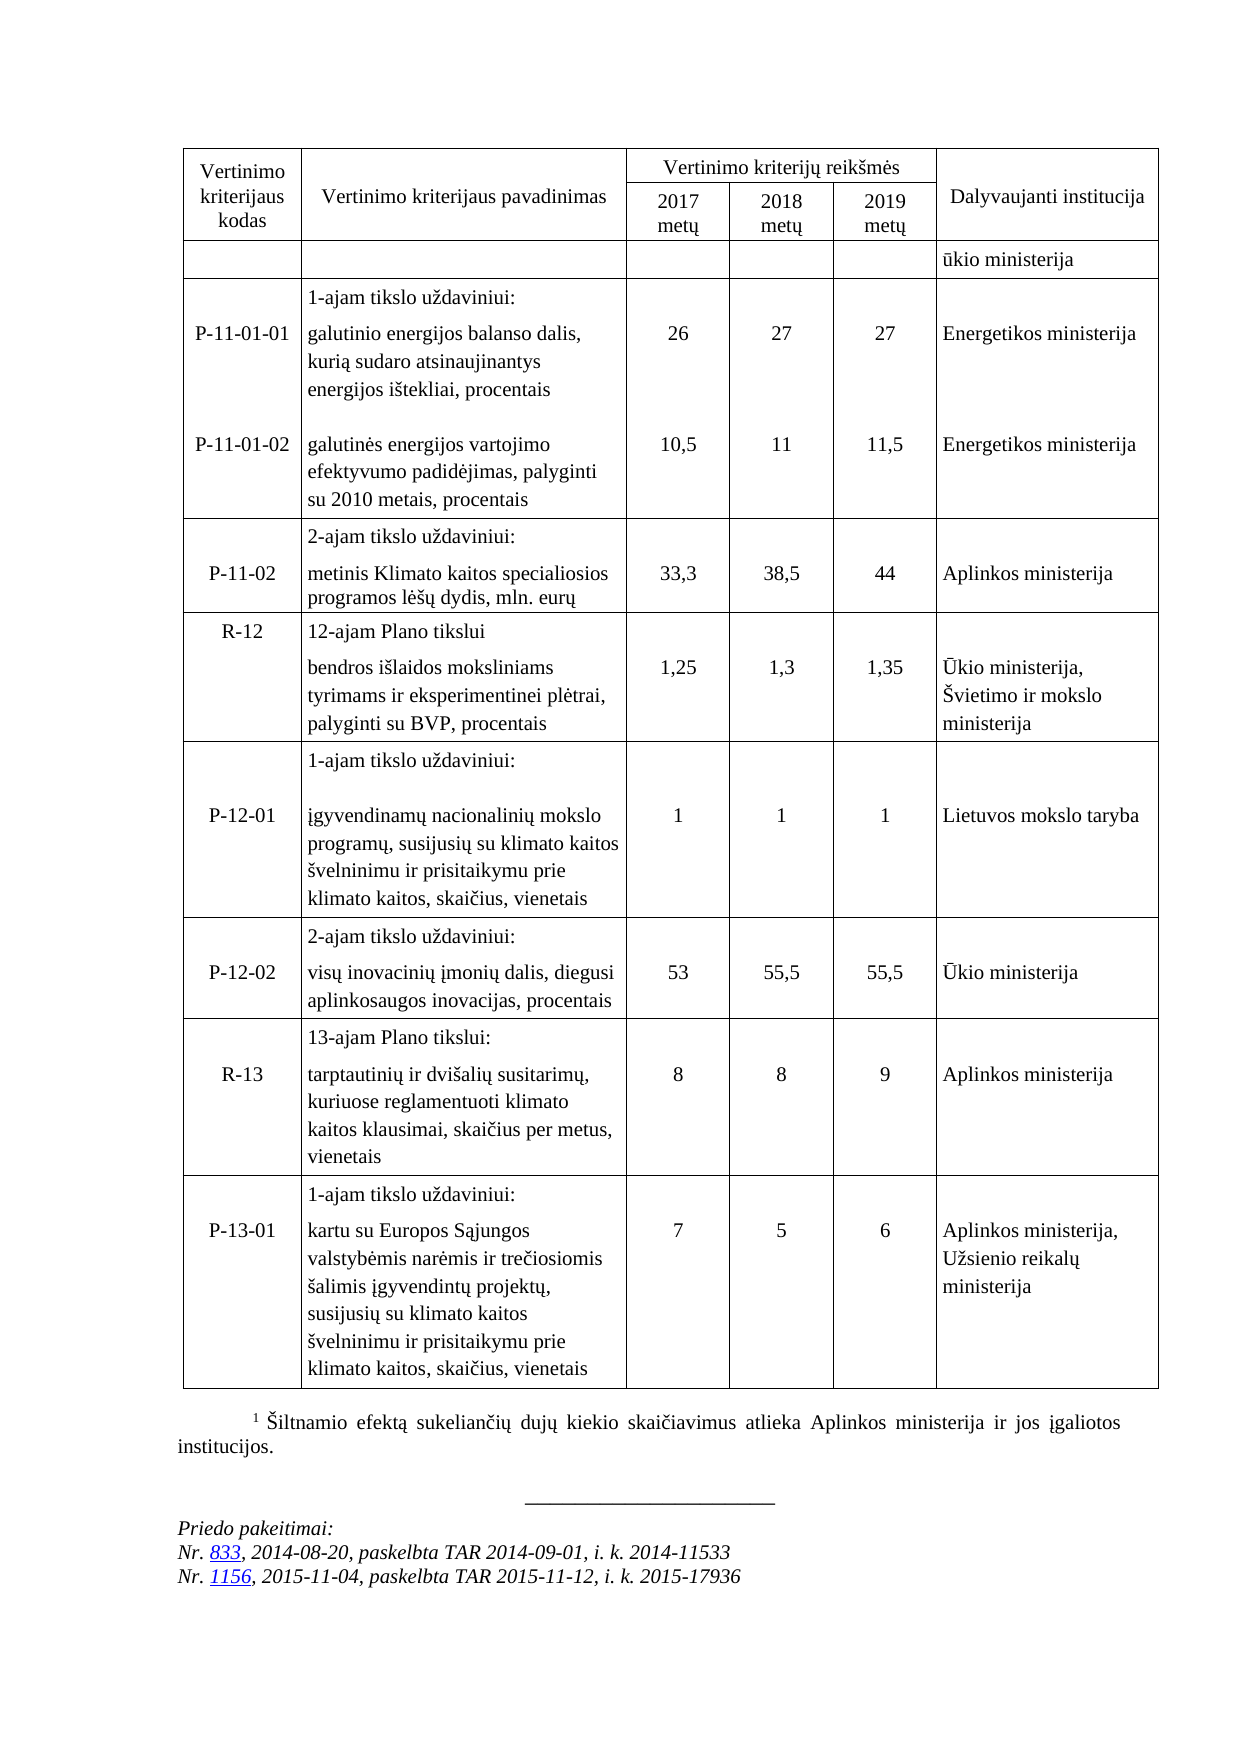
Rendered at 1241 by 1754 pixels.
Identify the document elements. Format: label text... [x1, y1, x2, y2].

table_cell [627, 613, 729, 649]
table_cell [184, 1176, 301, 1212]
table_cell [184, 649, 301, 741]
table_cell 12-ajam Plano tikslui [302, 613, 626, 649]
table_cell Aplinkos ministerija [937, 1056, 1158, 1175]
table_cell Aplinkos ministerija [937, 555, 1158, 612]
table_header Dalyvaujanti institucija [937, 149, 1158, 239]
table_cell [834, 613, 936, 649]
text Nr. 833, 2014-08-20, paskelbta TAR 2014-09-01, i. k. 2014-11533 [177, 1540, 1122, 1564]
table_cell [937, 279, 1158, 315]
table_cell [302, 241, 626, 278]
table_cell [834, 1019, 936, 1056]
table_cell [937, 1019, 1158, 1056]
table_cell [834, 918, 936, 954]
table_cell R-13 [184, 1056, 301, 1175]
table_cell 1-ajam tikslo uždaviniui: [302, 1176, 626, 1212]
table_cell [627, 241, 729, 278]
table_cell [937, 613, 1158, 649]
table_cell 6 [834, 1213, 936, 1388]
table_cell [937, 918, 1158, 954]
table_cell [627, 519, 729, 555]
table_cell 8 [730, 1056, 833, 1175]
table_cell [730, 1176, 833, 1212]
table_cell 2-ajam tikslo uždaviniui: [302, 519, 626, 555]
table_header Vertinimo kriterijų reikšmės [627, 149, 936, 182]
table_cell Ūkio ministerija, Švietimo ir mokslo ministerija [937, 649, 1158, 741]
table_cell P-12-02 [184, 954, 301, 1018]
table_cell Lietuvos mokslo taryba [937, 742, 1158, 917]
table_cell Ūkio ministerija [937, 954, 1158, 1018]
table_cell P-12-01 [184, 742, 301, 917]
table_cell 5 [730, 1213, 833, 1388]
text Priedo pakeitimai: [177, 1516, 1122, 1540]
text 1 Šiltnamio efektą sukeliančių dujų kiekio skaičiavimus atlieka Aplinkos ministerija ir jos įgaliotos institucijos. [177, 1410, 1122, 1458]
text –––––––––––––––––––– [177, 1487, 1122, 1516]
table_cell 55,5 [730, 954, 833, 1018]
table_cell 1,3 [730, 649, 833, 741]
table_cell 1,25 [627, 649, 729, 741]
table_cell [184, 241, 301, 278]
table_cell [730, 519, 833, 555]
table_cell 1,35 [834, 649, 936, 741]
table_cell [627, 1019, 729, 1056]
table_cell Aplinkos ministerija, Užsienio reikalų ministerija [937, 1213, 1158, 1388]
table_cell [184, 519, 301, 555]
table_cell [834, 519, 936, 555]
table_cell [184, 1019, 301, 1056]
table_cell 1-ajam tikslo uždaviniui: [302, 279, 626, 315]
table_cell [184, 279, 301, 315]
table_cell 55,5 [834, 954, 936, 1018]
table_cell P-11-01-01 P-11-01-02 [184, 315, 301, 517]
table_cell 2018 metų [730, 183, 833, 239]
table_cell [937, 1176, 1158, 1212]
table_cell 38,5 [730, 555, 833, 612]
table_cell 2019 metų [834, 183, 936, 239]
table_cell [730, 613, 833, 649]
table_cell [834, 241, 936, 278]
table_cell 8 [627, 1056, 729, 1175]
table_cell 1 [627, 742, 729, 917]
table_cell kartu su Europos Sąjungos valstybėmis narėmis ir trečiosiomis šalimis įgyvendintų projektų, susijusių su klimato kaitos švelninimu ir prisitaikymu prie klimato kaitos, skaičius, vienetais [302, 1213, 626, 1388]
table_cell 44 [834, 555, 936, 612]
table_cell 27 11 [730, 315, 833, 517]
table_cell ūkio ministerija [937, 241, 1158, 278]
table_cell 2017 metų [627, 183, 729, 239]
table_cell [627, 279, 729, 315]
table_cell R-12 [184, 613, 301, 649]
table_header Vertinimo kriterijaus kodas [184, 149, 301, 239]
table_cell [730, 279, 833, 315]
table_cell 53 [627, 954, 729, 1018]
table_cell [627, 918, 729, 954]
table_cell [627, 1176, 729, 1212]
table_cell 1 [730, 742, 833, 917]
table_cell P-13-01 [184, 1213, 301, 1388]
table_cell metinis Klimato kaitos specialiosios programos lėšų dydis, mln. eurų [302, 555, 626, 612]
table_cell 27 11,5 [834, 315, 936, 517]
table_cell [834, 1176, 936, 1212]
table_cell [937, 519, 1158, 555]
table_cell 1-ajam tikslo uždaviniui: įgyvendinamų nacionalinių mokslo programų, susijusių su klimato kaitos švelninimu ir prisitaikymu prie klimato kaitos, skaičius, vienetais [302, 742, 626, 917]
table_cell bendros išlaidos moksliniams tyrimams ir eksperimentinei plėtrai, palyginti su BVP, procentais [302, 649, 626, 741]
table_cell [184, 918, 301, 954]
table_header Vertinimo kriterijaus pavadinimas [302, 149, 626, 239]
table_cell 9 [834, 1056, 936, 1175]
table_cell Energetikos ministerija Energetikos ministerija [937, 315, 1158, 517]
table_cell P-11-02 [184, 555, 301, 612]
table_cell [730, 918, 833, 954]
table_cell 1 [834, 742, 936, 917]
text Nr. 1156, 2015-11-04, paskelbta TAR 2015-11-12, i. k. 2015-17936 [177, 1564, 1122, 1588]
table_cell 26 10,5 [627, 315, 729, 517]
table_cell galutinio energijos balanso dalis, kurią sudaro atsinaujinantys energijos ištekliai, procentais galutinės energijos vartojimo efektyvumo padidėjimas, palyginti su 2010 metais, procentais [302, 315, 626, 517]
table_cell [834, 279, 936, 315]
table_cell tarptautinių ir dvišalių susitarimų, kuriuose reglamentuoti klimato kaitos klausimai, skaičius per metus, vienetais [302, 1056, 626, 1175]
table_cell [730, 241, 833, 278]
table_cell visų inovacinių įmonių dalis, diegusi aplinkosaugos inovacijas, procentais [302, 954, 626, 1018]
table_cell 13-ajam Plano tikslui: [302, 1019, 626, 1056]
table_cell 7 [627, 1213, 729, 1388]
table_cell [730, 1019, 833, 1056]
table_cell 33,3 [627, 555, 729, 612]
table_cell 2-ajam tikslo uždaviniui: [302, 918, 626, 954]
